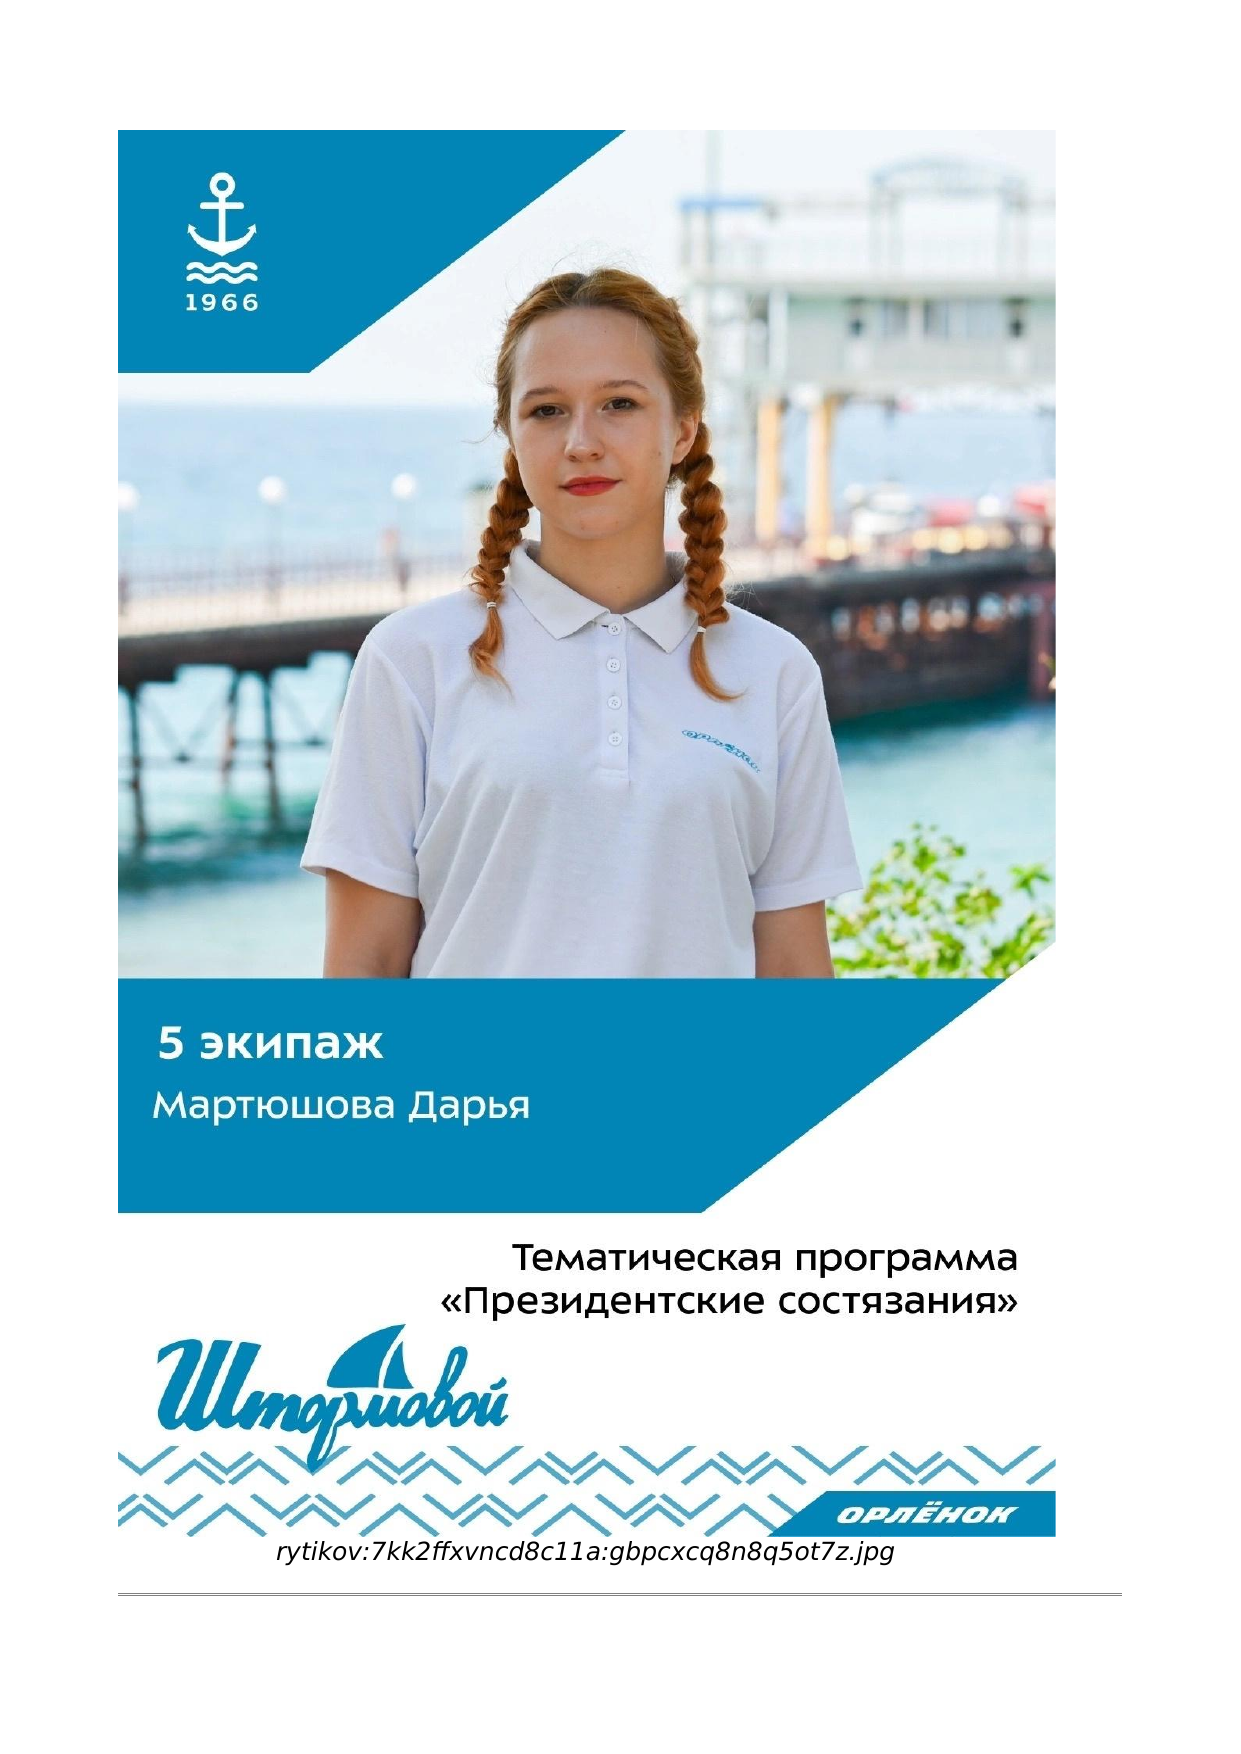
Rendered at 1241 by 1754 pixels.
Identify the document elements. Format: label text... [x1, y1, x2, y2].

picture [314, 1032, 384, 1060]
picture [255, 1033, 282, 1060]
picture [286, 1032, 312, 1060]
picture [152, 1091, 394, 1127]
picture [837, 1500, 1018, 1525]
picture [158, 1025, 184, 1060]
picture [222, 293, 237, 312]
picture [118, 130, 1056, 1537]
picture [201, 1032, 253, 1060]
picture [187, 172, 257, 256]
picture [201, 293, 217, 312]
picture [185, 261, 258, 285]
picture [241, 293, 259, 312]
picture [185, 293, 196, 312]
text rytikov:7kk2ffxvncd8c11a:gbpcxcq8n8q5ot7z.jpg [118, 1537, 1056, 1566]
picture [408, 1090, 529, 1127]
